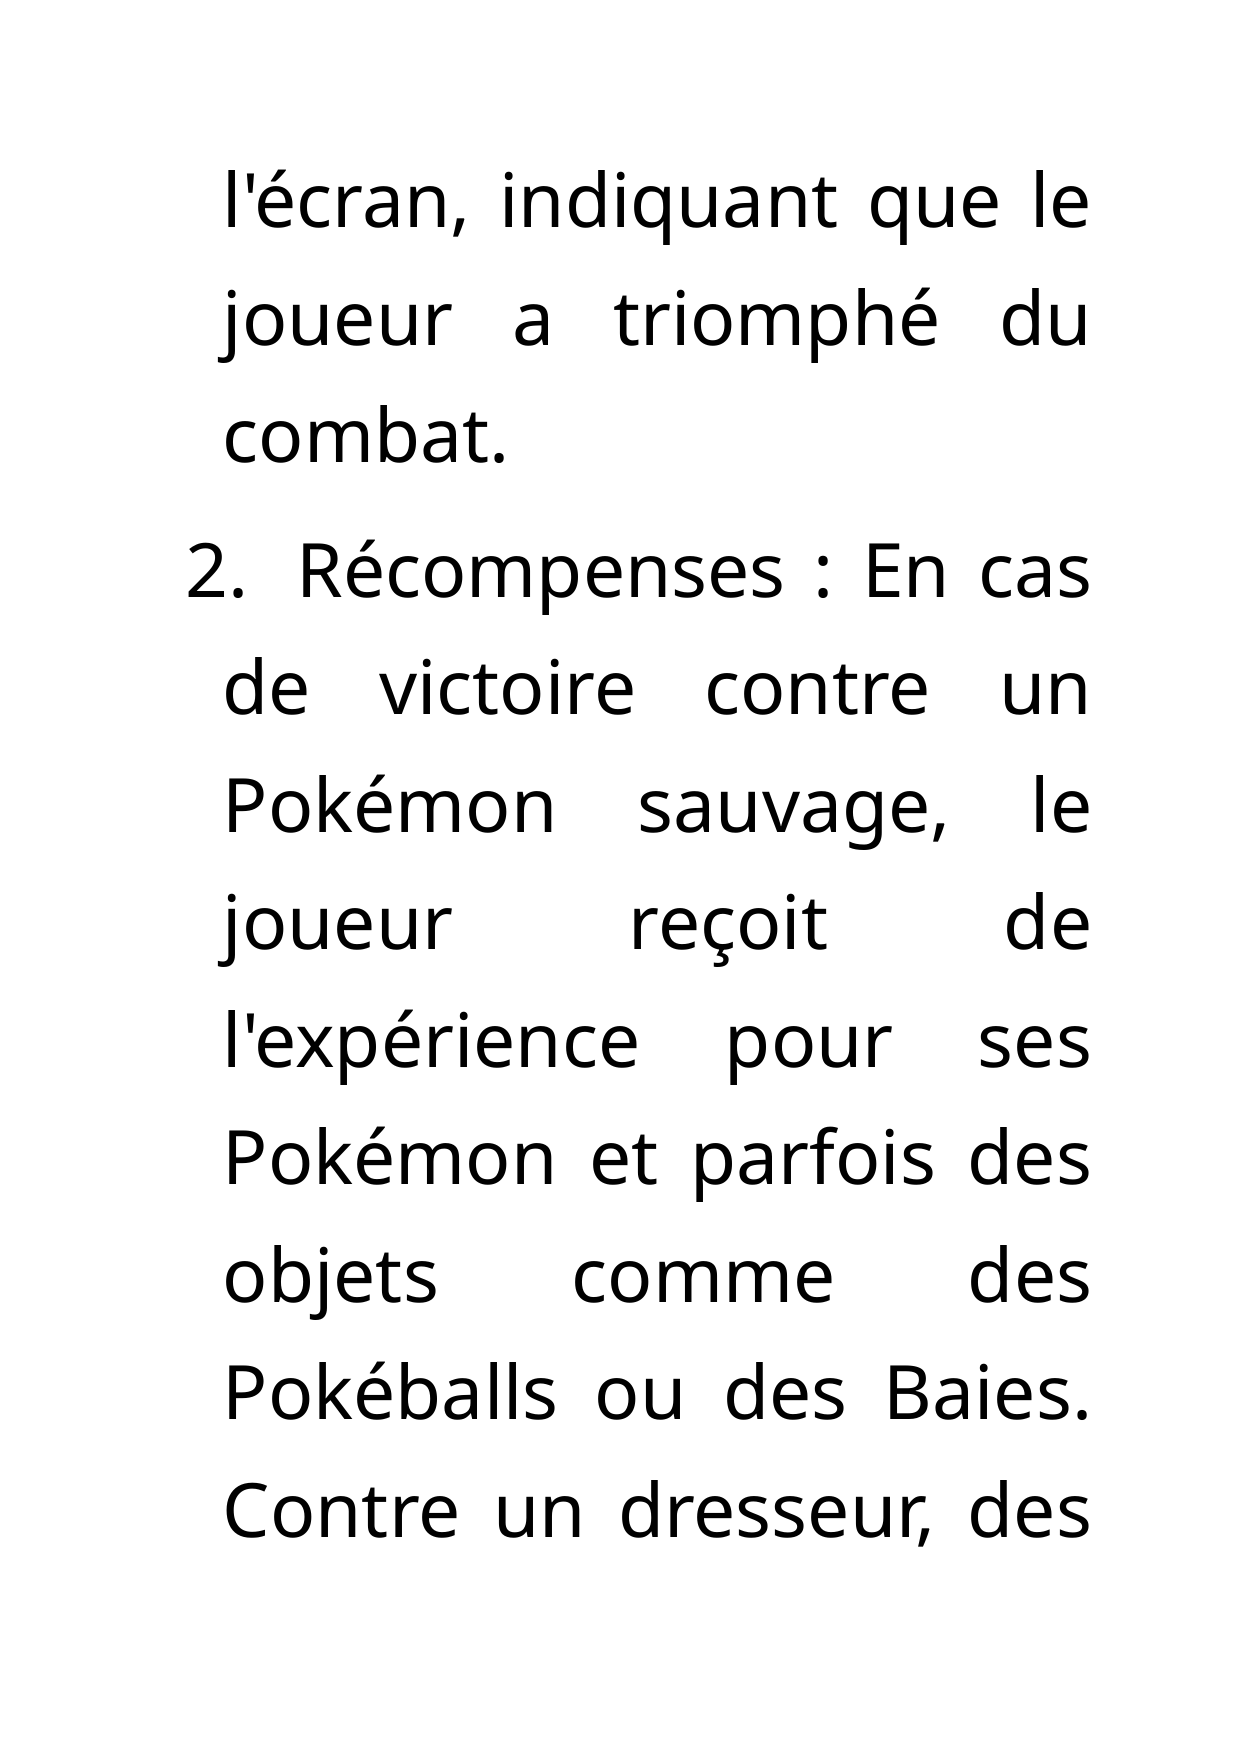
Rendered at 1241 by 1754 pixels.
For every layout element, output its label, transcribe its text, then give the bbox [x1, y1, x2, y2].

list l'écran, indiquant que le joueur a triomphé du combat. [185, 148, 1093, 485]
list Récompenses : En cas de victoire contre un Pokémon sauvage, le joueur reçoit de l'expérience pour ses Pokémon et parfois des objets comme des Pokéballs ou des Baies. Contre un dresseur, des [185, 517, 1093, 1559]
